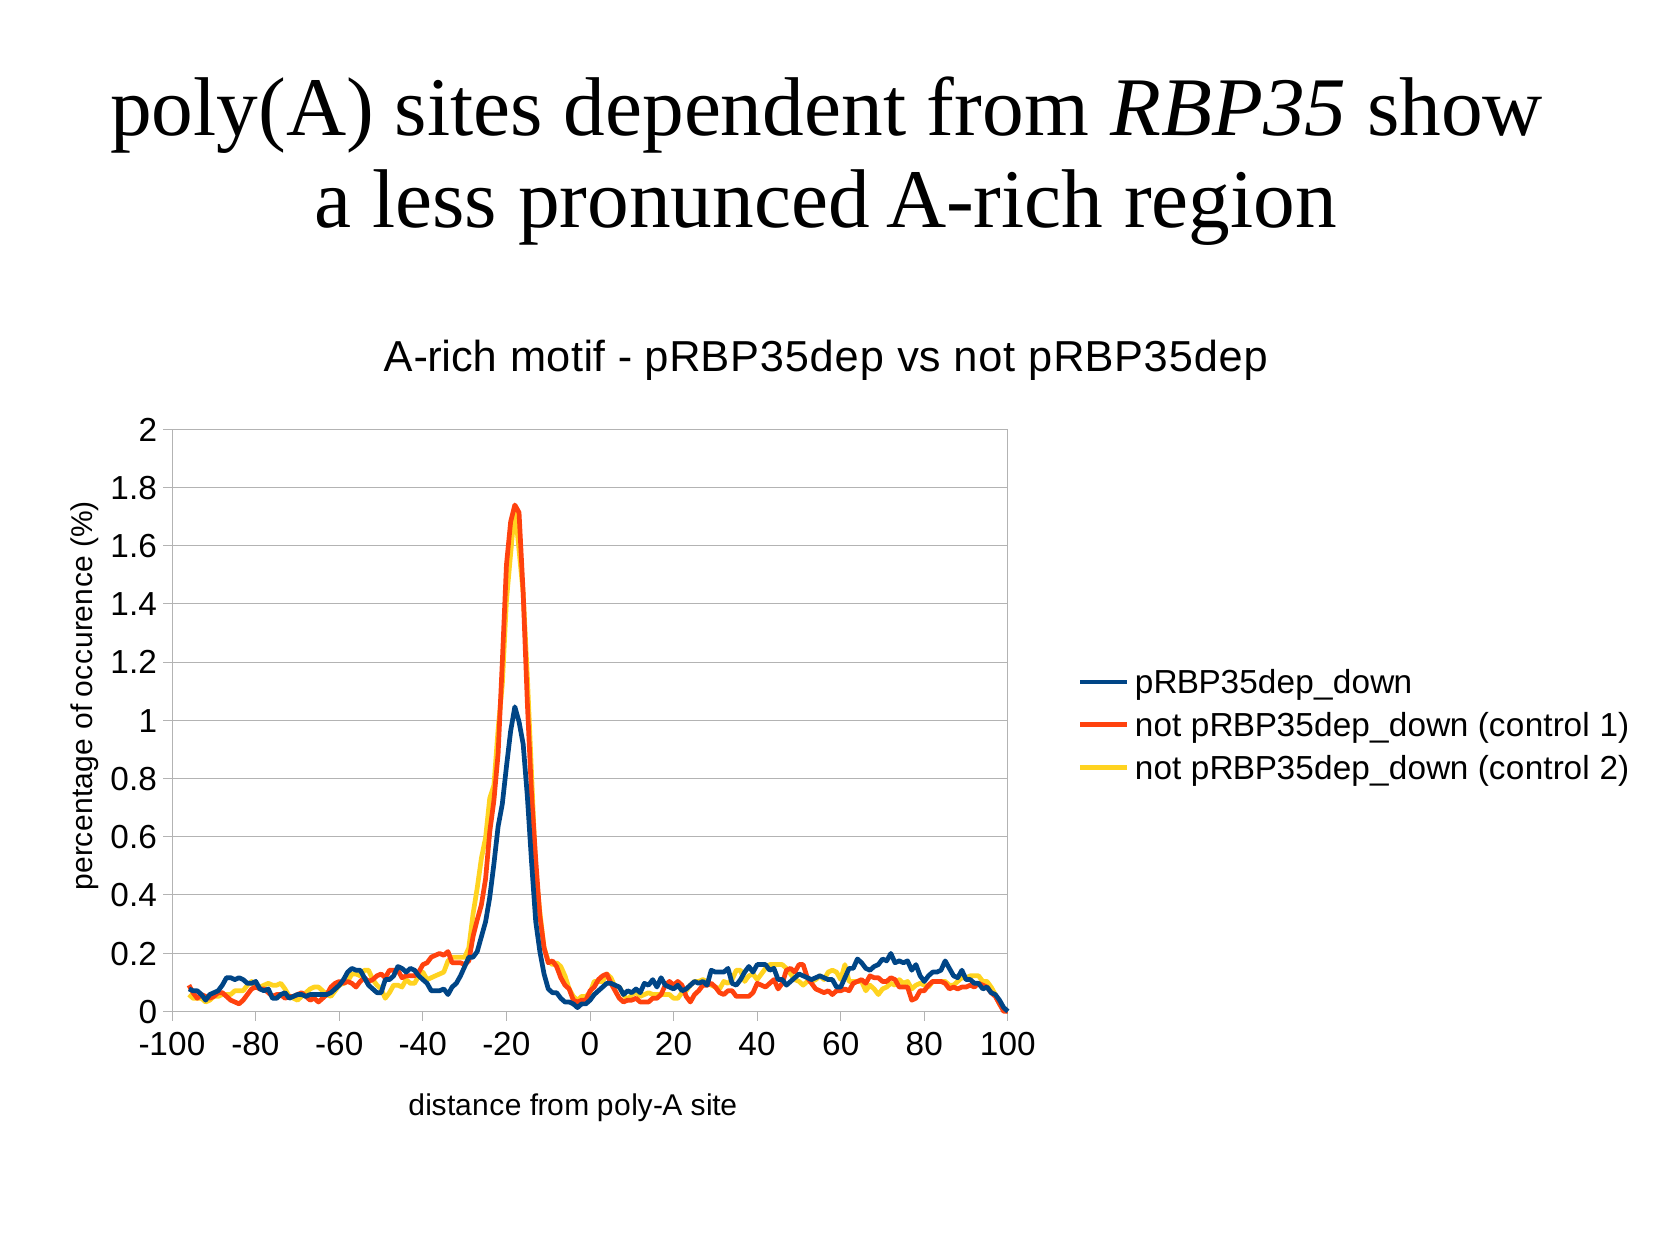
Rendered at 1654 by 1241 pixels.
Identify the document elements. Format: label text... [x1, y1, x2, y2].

chart [0, 294, 1654, 1156]
title poly(A) sites dependent from RBP35 show a less pronunced A-rich region [82, 49, 1571, 257]
